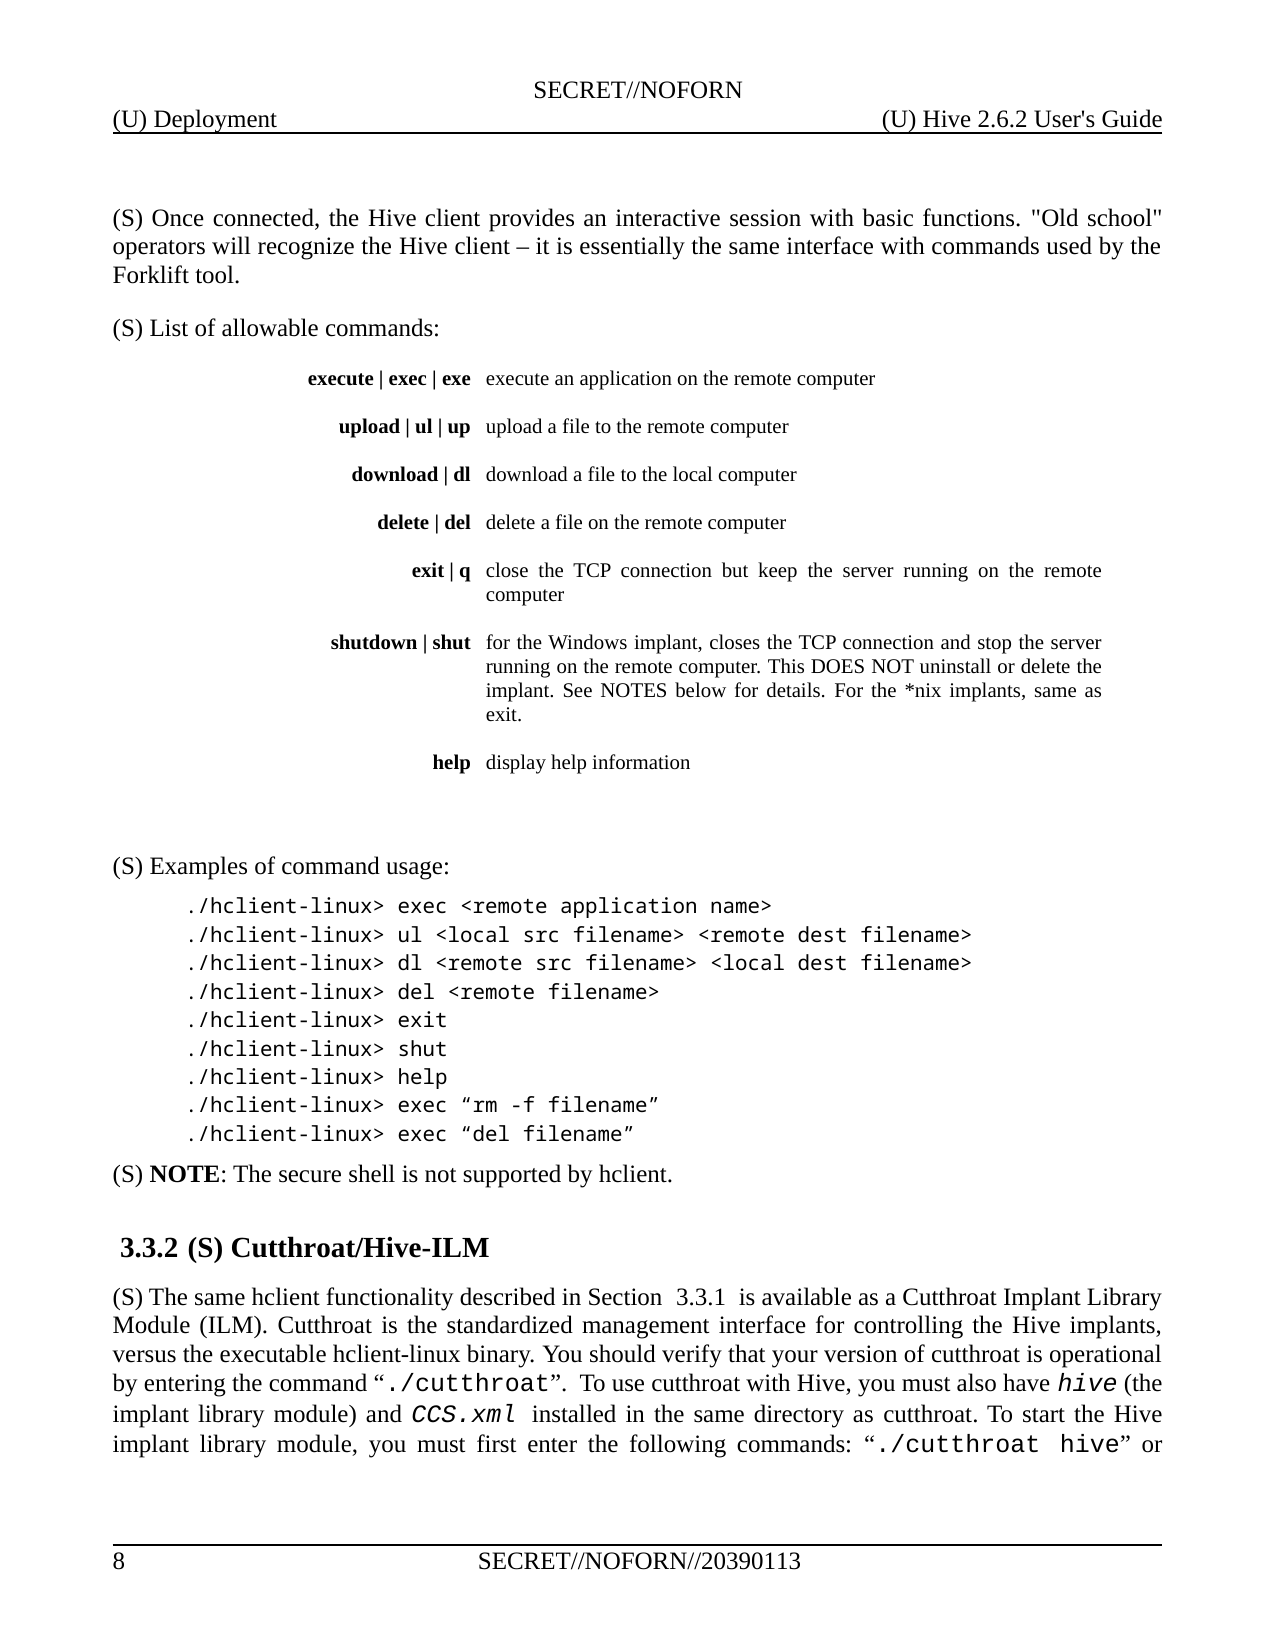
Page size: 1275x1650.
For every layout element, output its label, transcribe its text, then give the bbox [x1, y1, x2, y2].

table_cell download a file to the local computer [478, 450, 1110, 498]
text ./hclient-linux> exec <remote application name> [142, 891, 1132, 920]
text ./hclient-linux> del <remote filename> [142, 977, 1132, 1005]
table_cell delete a file on the remote computer [478, 498, 1110, 546]
text (S) List of allowable commands: [112, 313, 1162, 342]
table_cell close the TCP connection but keep the server running on the remote computer [478, 546, 1110, 618]
text ./hclient-linux> dl <remote src filename> <local dest filename> [142, 948, 1132, 977]
table_cell upload | ul | up [165, 402, 478, 450]
text (S) Once connected, the Hive client provides an interactive session with basic functions. "Old school" operators will recognize the Hive client – it is essentially the same interface with commands used by the Forklift tool. [112, 203, 1162, 289]
table_cell for the Windows implant, closes the TCP connection and stop the server running on the remote computer. This DOES NOT uninstall or delete the implant. See NOTES below for details. For the *nix implants, same as exit. [478, 618, 1110, 738]
table_header execute an application on the remote computer [478, 354, 1110, 402]
table_cell exit | q [165, 546, 478, 618]
table_cell help [165, 738, 478, 786]
table_cell display help information [478, 738, 1110, 786]
text ./hclient-linux> ul <local src filename> <remote dest filename> [142, 920, 1132, 948]
text (S) Examples of command usage: [112, 851, 1162, 879]
table_cell download | dl [165, 450, 478, 498]
text ./hclient-linux> exec “del filename” [142, 1119, 1132, 1147]
text (S) The same hclient functionality described in Section 3.3.1 is available as a Cutthroat Implant Library Module (ILM). Cutthroat is the standardized management interface for controlling the Hive implants, versus the executable hclient-linux binary. You should verify that your version of cutthroat is operational by entering the command “./cutthroat”. To use cutthroat with Hive, you must also have hive (the implant library module) and CCS.xml installed in the same directory as cutthroat. To start the Hive implant library module, you must first enter the following commands: “./cutthroat hive” or [112, 1282, 1162, 1460]
table_cell shutdown | shut [165, 618, 478, 738]
text ./hclient-linux> help [142, 1062, 1132, 1091]
table_header execute | exec | exe [165, 354, 478, 402]
text (S) NOTE: The secure shell is not supported by hclient. [112, 1159, 1162, 1188]
text ./hclient-linux> exit [142, 1005, 1132, 1034]
text ./hclient-linux> exec “rm -f filename” [142, 1091, 1132, 1119]
table_cell upload a file to the remote computer [478, 402, 1110, 450]
subtitle (S) Cutthroat/Hive-ILM [112, 1230, 1162, 1264]
text ./hclient-linux> shut [142, 1034, 1132, 1062]
table_cell delete | del [165, 498, 478, 546]
